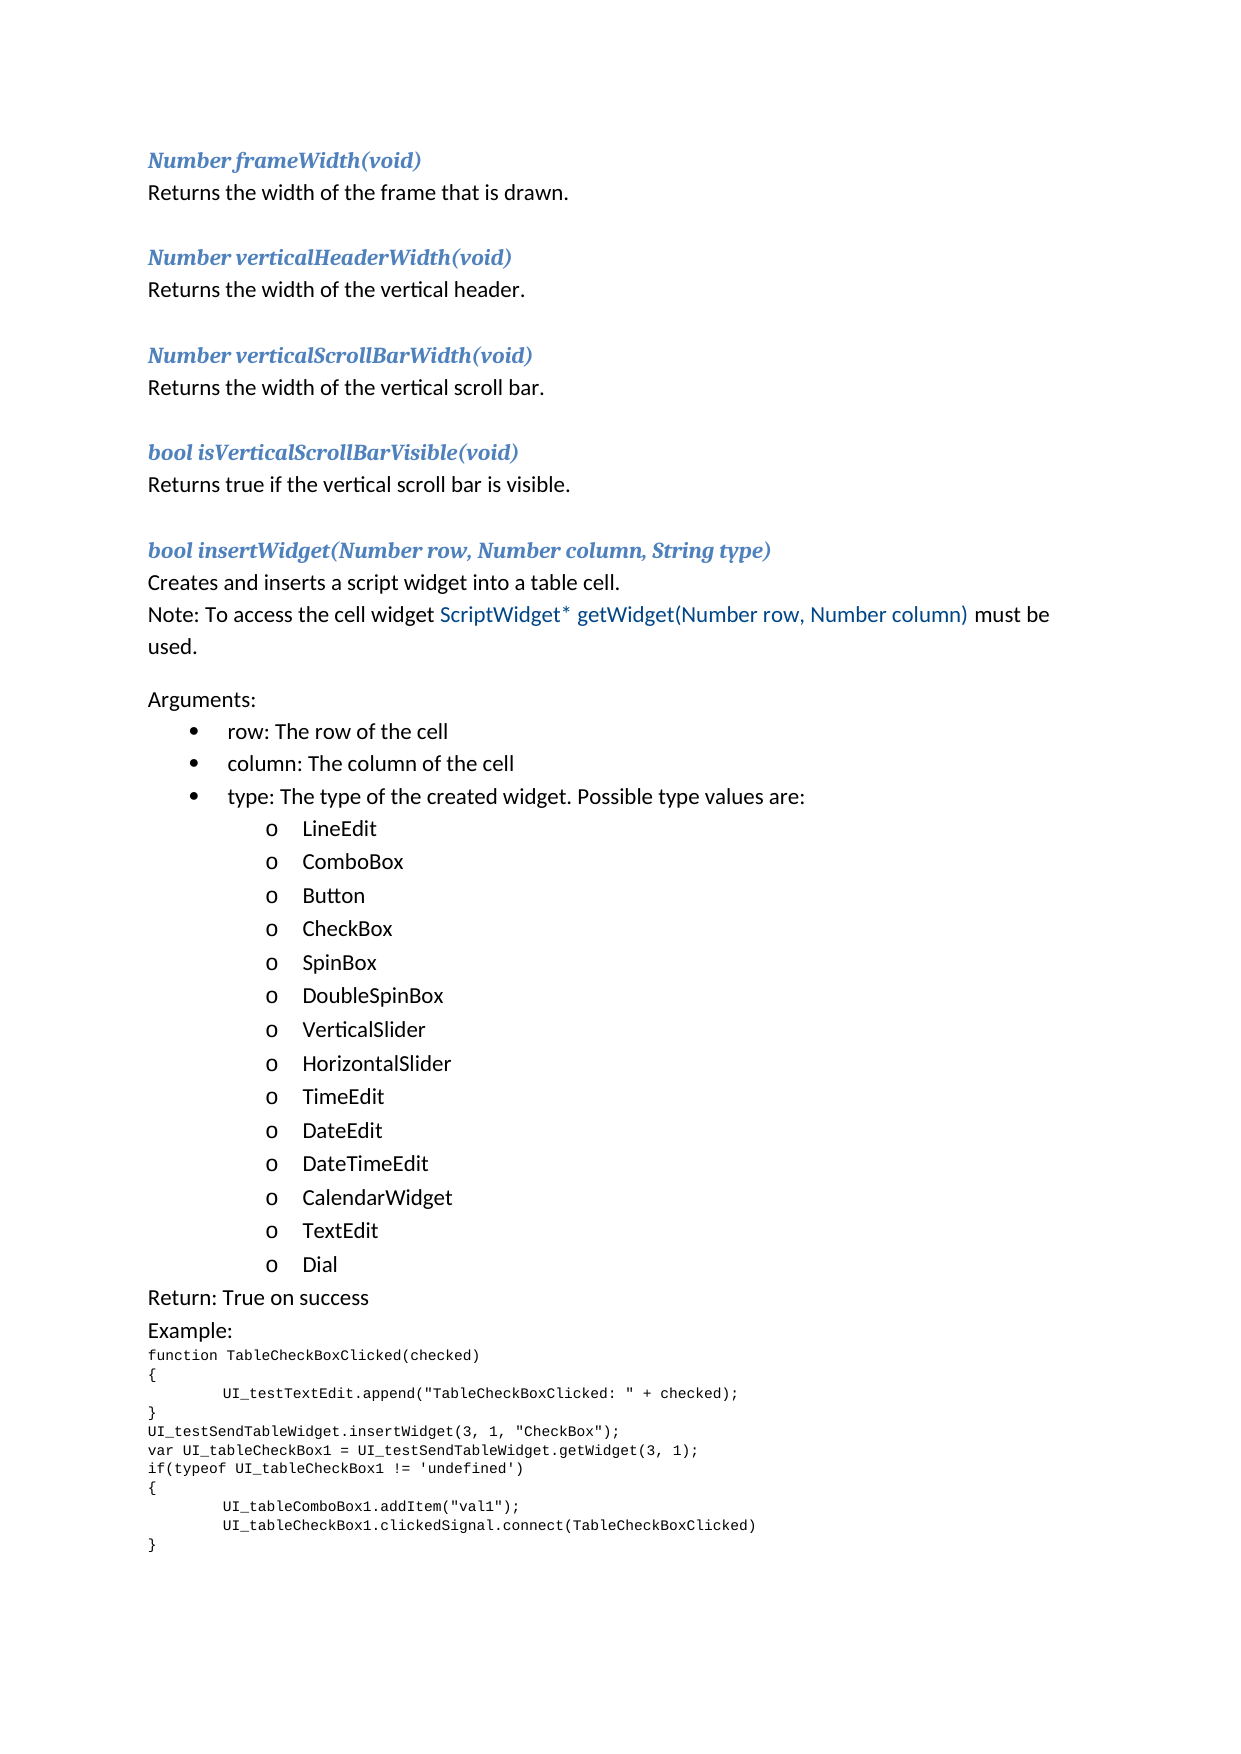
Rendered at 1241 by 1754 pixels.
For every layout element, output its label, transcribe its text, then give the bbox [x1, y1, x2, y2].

text } [148, 1537, 1093, 1554]
subtitle Number frameWidth(void) [148, 148, 1093, 174]
list SpinBox [265, 948, 1093, 977]
text UI_tableCheckBox1.clickedSignal.connect(TableCheckBoxClicked) [148, 1518, 1093, 1535]
text Return: True on success [148, 1283, 1093, 1312]
text Returns true if the vertical scroll bar is visible. [148, 470, 1093, 498]
text { [148, 1481, 1093, 1497]
list VerticalSlider [265, 1015, 1093, 1044]
list DateEdit [265, 1116, 1093, 1145]
list column: The column of the cell [190, 749, 1093, 778]
subtitle bool isVerticalScrollBarVisible(void) [148, 440, 1093, 466]
text if(typeof UI_tableCheckBox1 != 'undefined') [148, 1462, 1093, 1478]
text Arguments: [148, 685, 1093, 713]
text function TableCheckBoxClicked(checked) [148, 1348, 1093, 1364]
list DateTimeEdit [265, 1149, 1093, 1178]
text Creates and inserts a script widget into a table cell. [148, 568, 1093, 596]
list LineEdit [265, 814, 1093, 843]
text UI_testSendTableWidget.insertWidget(3, 1, "CheckBox"); [148, 1424, 1093, 1440]
text UI_testTextEdit.append("TableCheckBoxClicked: " + checked); [148, 1386, 1093, 1402]
text Note: To access the cell widget ScriptWidget* getWidget(Number row, Number column) must be used. [148, 600, 1093, 660]
subtitle Number verticalScrollBarWidth(void) [148, 343, 1093, 369]
text Returns the width of the vertical header. [148, 275, 1093, 303]
text Returns the width of the vertical scroll bar. [148, 373, 1093, 401]
text UI_tableComboBox1.addItem("val1"); [148, 1499, 1093, 1516]
list type: The type of the created widget. Possible type values are: [190, 782, 1093, 810]
list ComboBox [265, 847, 1093, 877]
list row: The row of the cell [190, 717, 1093, 745]
text var UI_tableCheckBox1 = UI_testSendTableWidget.getWidget(3, 1); [148, 1443, 1093, 1459]
text { [148, 1367, 1093, 1383]
text } [148, 1405, 1093, 1421]
list Dial [265, 1250, 1093, 1279]
list HorizontalSlider [265, 1049, 1093, 1078]
text Example: [148, 1316, 1093, 1344]
list Button [265, 881, 1093, 910]
subtitle bool insertWidget(Number row, Number column, String type) [148, 538, 1093, 564]
list DoubleSpinBox [265, 982, 1093, 1011]
list TextEdit [265, 1216, 1093, 1246]
subtitle Number verticalHeaderWidth(void) [148, 245, 1093, 271]
list CalendarWidget [265, 1183, 1093, 1212]
list CheckBox [265, 914, 1093, 944]
list TimeEdit [265, 1082, 1093, 1111]
text Returns the width of the frame that is drawn. [148, 178, 1093, 206]
